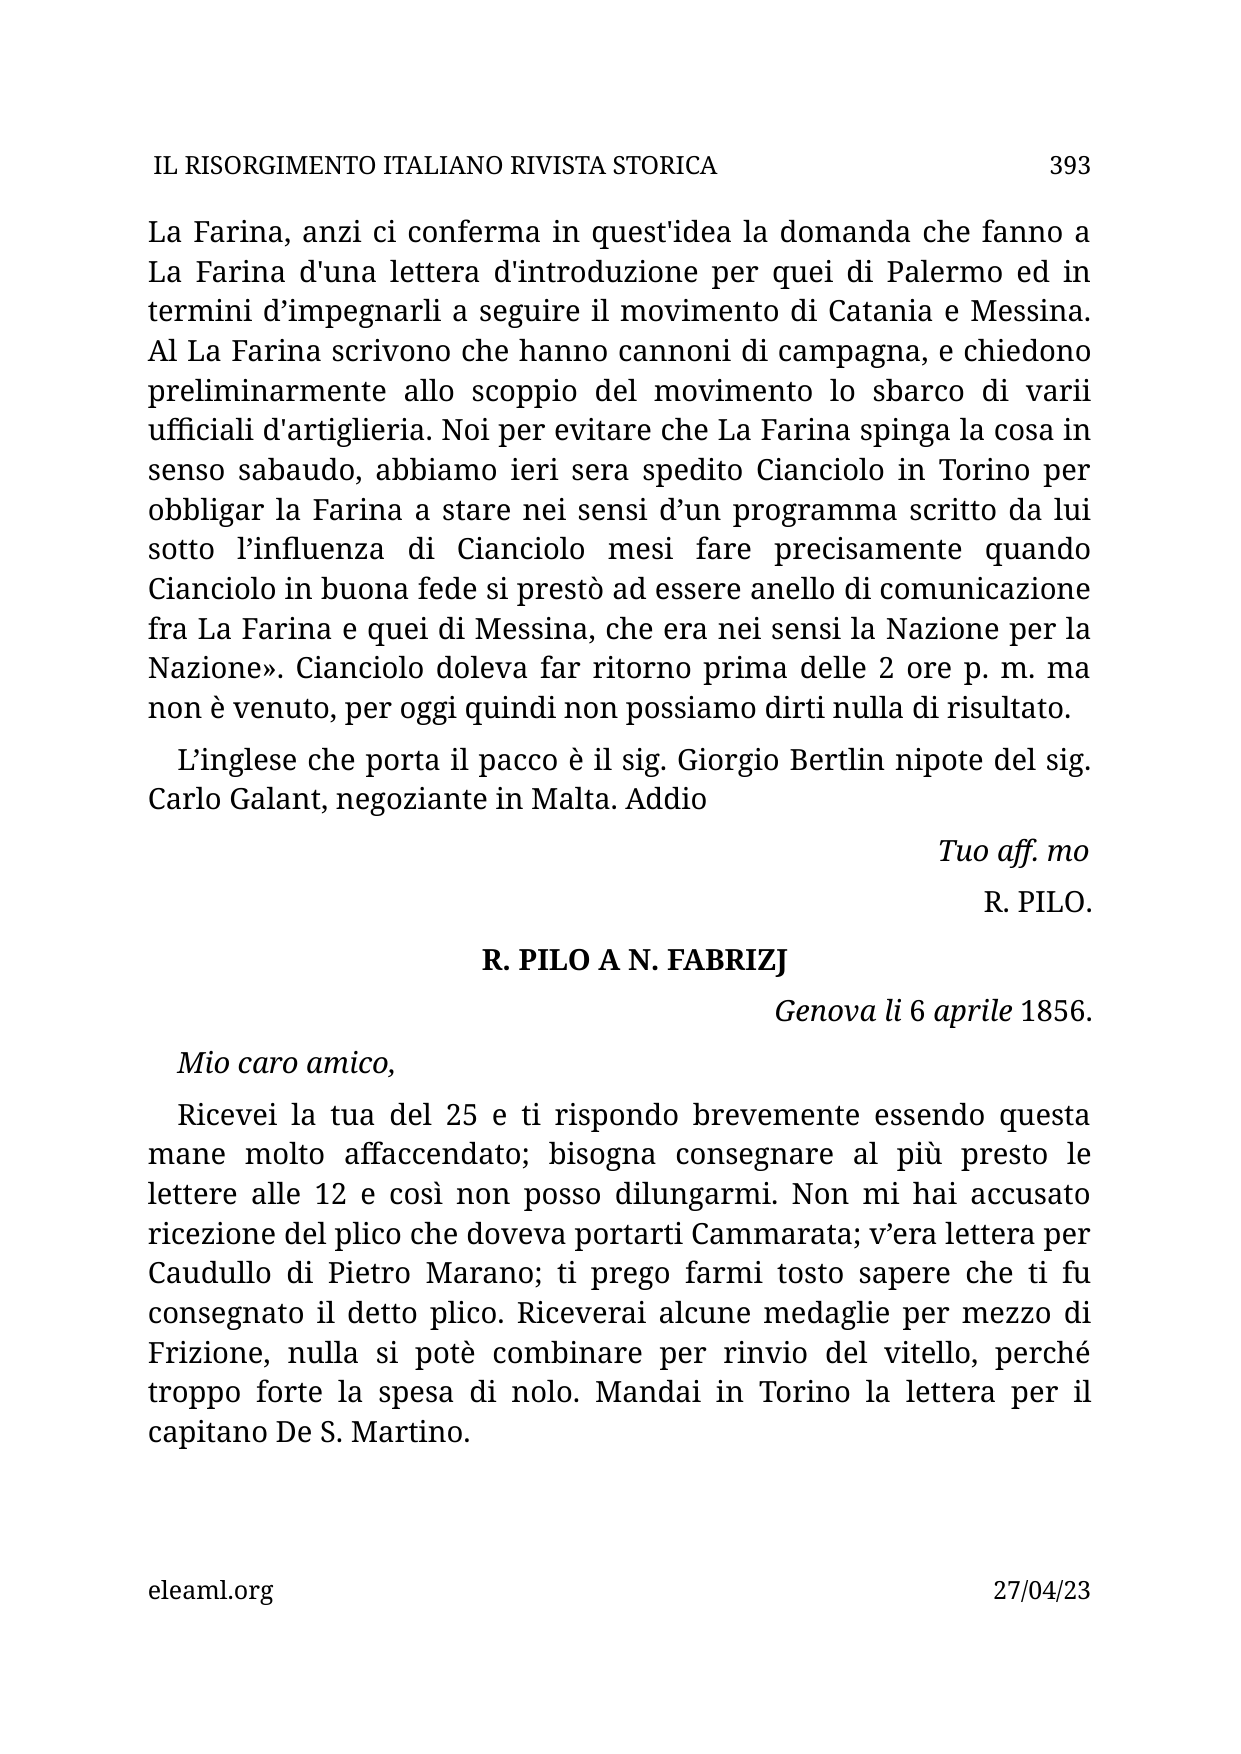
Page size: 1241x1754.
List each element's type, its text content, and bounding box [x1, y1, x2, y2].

text Ricevei la tua del 25 e ti rispondo brevemente essendo questa mane molto affaccendato; bisogna consegnare al più presto le lettere alle 12 e così non posso dilungarmi. Non mi hai accusato ricezione del plico che doveva portarti Cammarata; v’era lettera per Caudullo di Pietro Marano; ti prego farmi tosto sapere che ti fu consegnato il detto plico. Riceverai alcune medaglie per mezzo di Frizione, nulla si potè combinare per rinvio del vitello, perché troppo forte la spesa di nolo. Mandai in Torino la lettera per il capitano De S. Martino. [148, 1094, 1093, 1451]
subtitle R. PILO A N. FABRIZJ [148, 939, 1093, 979]
text L’inglese che porta il pacco è il sig. Giorgio Bertlin nipote del sig. Carlo Galant, negoziante in Malta. Addio [148, 739, 1093, 818]
text Mio caro amico, [148, 1042, 1093, 1082]
text Tuo aff. mo [148, 830, 1093, 870]
text Genova li 6 aprile 1856. [148, 991, 1093, 1030]
text La Farina, anzi ci conferma in quest'idea la domanda che fanno a La Farina d'una lettera d'introduzione per quei di Palermo ed in termini d’impegnarli a seguire il movimento di Catania e Messina. Al La Farina scrivono che hanno cannoni di campagna, e chiedono preliminarmente allo scoppio del movimento lo sbarco di varii ufficiali d'artiglieria. Noi per evitare che La Farina spinga la cosa in senso sabaudo, abbiamo ieri sera spedito Cianciolo in Torino per obbligar la Farina a stare nei sensi d’un programma scritto da lui sotto l’influenza di Cianciolo mesi fare precisamente quando Cianciolo in buona fede si prestò ad essere anello di comunicazione fra La Farina e quei di Messina, che era nei sensi la Nazione per la Nazione». Cianciolo doleva far ritorno prima delle 2 ore p. m. ma non è venuto, per oggi quindi non possiamo dirti nulla di risultato. [148, 211, 1093, 727]
text R. PILO. [148, 882, 1093, 921]
